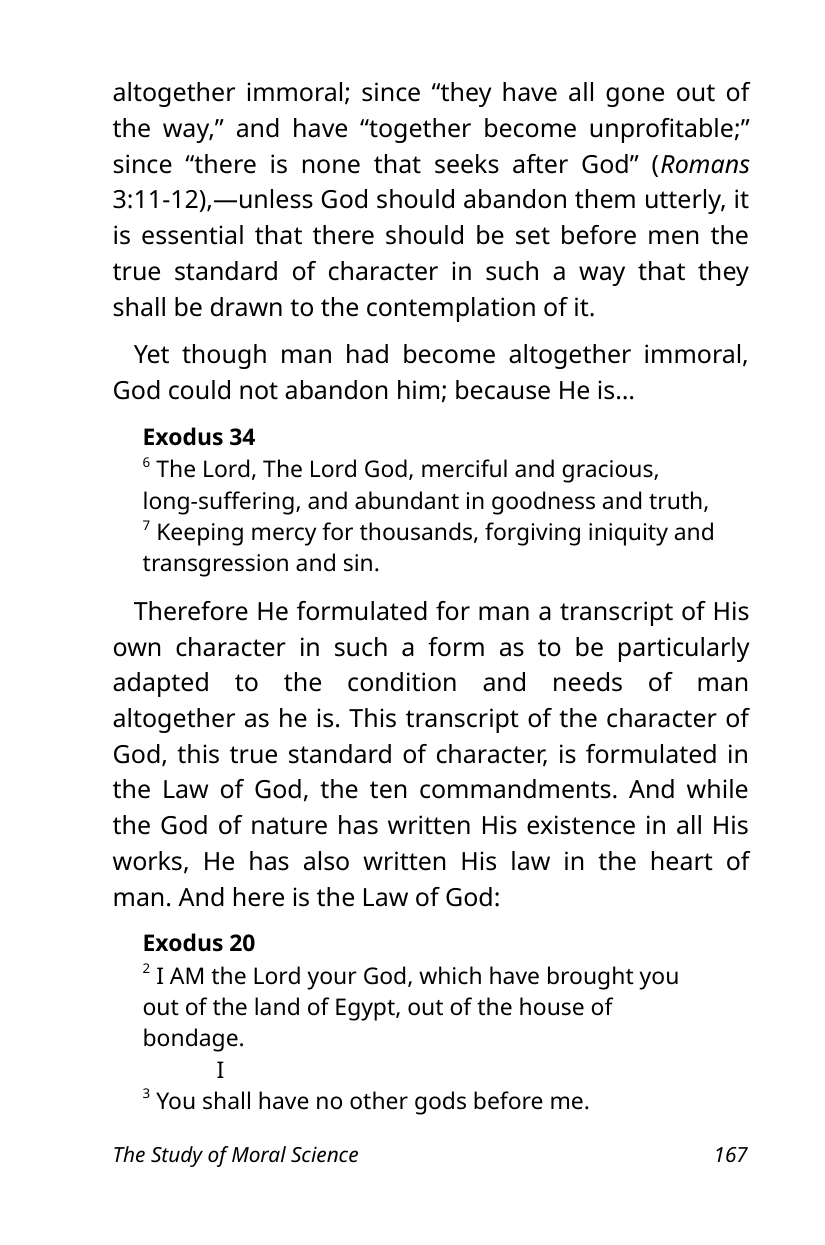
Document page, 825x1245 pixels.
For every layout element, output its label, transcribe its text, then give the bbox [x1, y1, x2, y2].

text altogether immoral; since “they have all gone out of the way,” and have “together become unprofitable;” since “there is none that seeks after God” (Romans 3:11-12),—unless God should abandon them utterly, it is essential that there should be set before men the true standard of character in such a way that they shall be drawn to the contemplation of it. [112, 75, 750, 323]
text Yet though man had become altogether immoral, God could not abandon him; because He is… [112, 337, 750, 407]
text 3 You shall have no other gods before me. [142, 1085, 720, 1116]
text Exodus 34 [142, 421, 750, 452]
text Therefore He formulated for man a transcript of His own character in such a form as to be particularly adapted to the condition and needs of man altogether as he is. This transcript of the character of God, this true standard of character, is formulated in the Law of God, the ten commandments. And while the God of nature has written His existence in all His works, He has also written His law in the heart of man. And here is the Law of God: [112, 593, 750, 913]
text 7 Keeping mercy for thousands, forgiving iniquity and transgression and sin. [142, 516, 720, 578]
text 6 The Lord, The Lord God, merciful and gracious, long-suffering, and abundant in goodness and truth, [142, 453, 720, 516]
text Exodus 20 [142, 927, 750, 958]
text 2 I AM the Lord your God, which have brought you out of the land of Egypt, out of the house of bondage. [142, 960, 720, 1053]
text I [142, 1053, 720, 1085]
